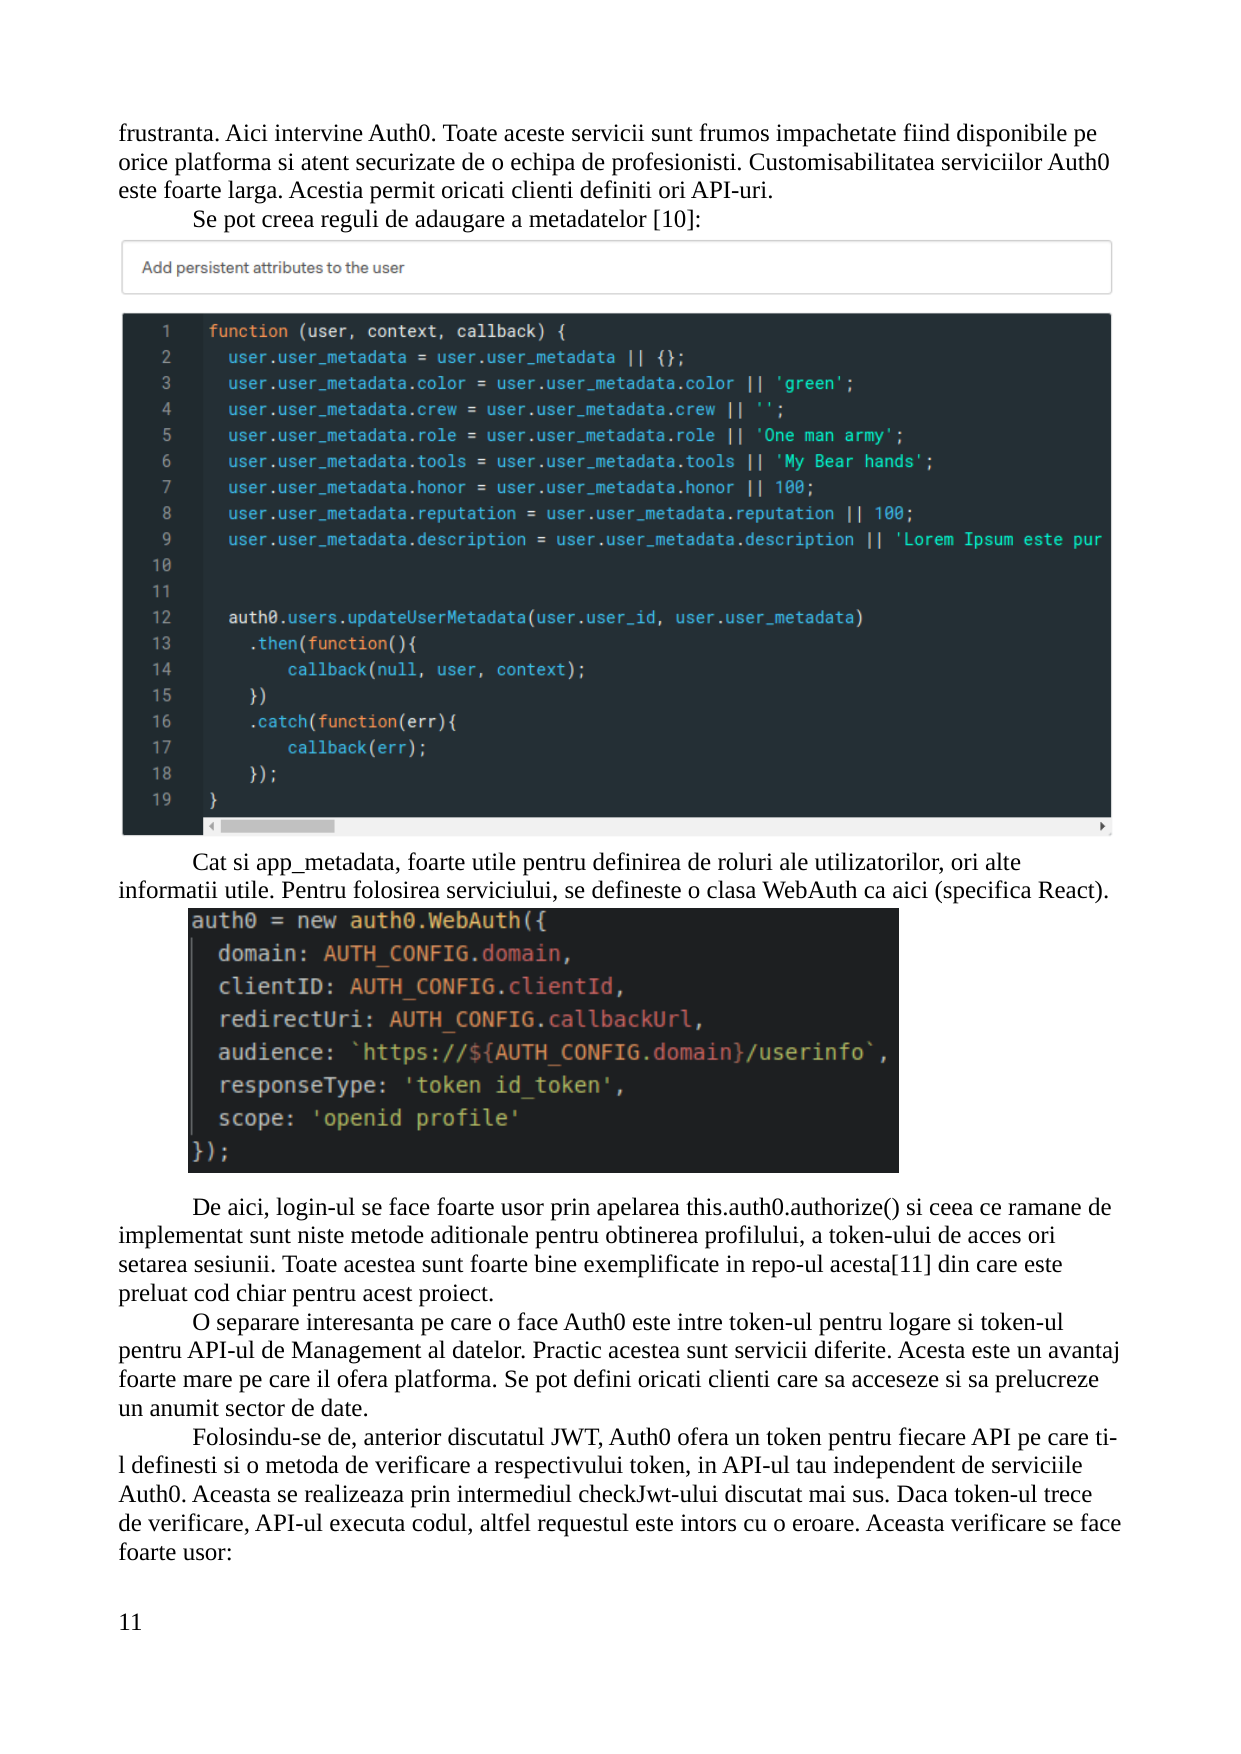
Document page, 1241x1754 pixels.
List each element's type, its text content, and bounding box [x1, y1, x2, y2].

picture [188, 908, 899, 1173]
text Se pot creea reguli de adaugare a metadatelor [10]: [118, 204, 1122, 233]
text Cat si app_metadata, foarte utile pentru definirea de roluri ale utilizatorilor, ori alte informatii utile. Pentru folosirea serviciului, se defineste o clasa WebAuth ca aici (specifica React). [118, 847, 1122, 904]
text O separare interesanta pe care o face Auth0 este intre token-ul pentru logare si token-ul pentru API-ul de Management al datelor. Practic acestea sunt servicii diferite. Acesta este un avantaj foarte mare pe care il ofera platforma. Se pot defini oricati clienti care sa acceseze si sa prelucreze un anumit sector de date. [118, 1307, 1122, 1422]
text Folosindu-se de, anterior discutatul JWT, Auth0 ofera un token pentru fiecare API pe care ti-l definesti si o metoda de verificare a respectivului token, in API-ul tau independent de serviciile Auth0. Aceasta se realizeaza prin intermediul checkJwt-ului discutat mai sus. Daca token-ul trece de verificare, API-ul executa codul, altfel requestul este intors cu o eroare. Aceasta verificare se face foarte usor: [118, 1422, 1122, 1566]
picture [118, 233, 1123, 847]
text frustranta. Aici intervine Auth0. Toate aceste servicii sunt frumos impachetate fiind disponibile pe orice platforma si atent securizate de o echipa de profesionisti. Customisabilitatea serviciilor Auth0 este foarte larga. Acestia permit oricati clienti definiti ori API-uri. [118, 118, 1122, 204]
text De aici, login-ul se face foarte usor prin apelarea this.auth0.authorize() si ceea ce ramane de implementat sunt niste metode aditionale pentru obtinerea profilului, a token-ului de acces ori setarea sesiunii. Toate acestea sunt foarte bine exemplificate in repo-ul acesta[11] din care este preluat cod chiar pentru acest proiect. [118, 1192, 1122, 1307]
